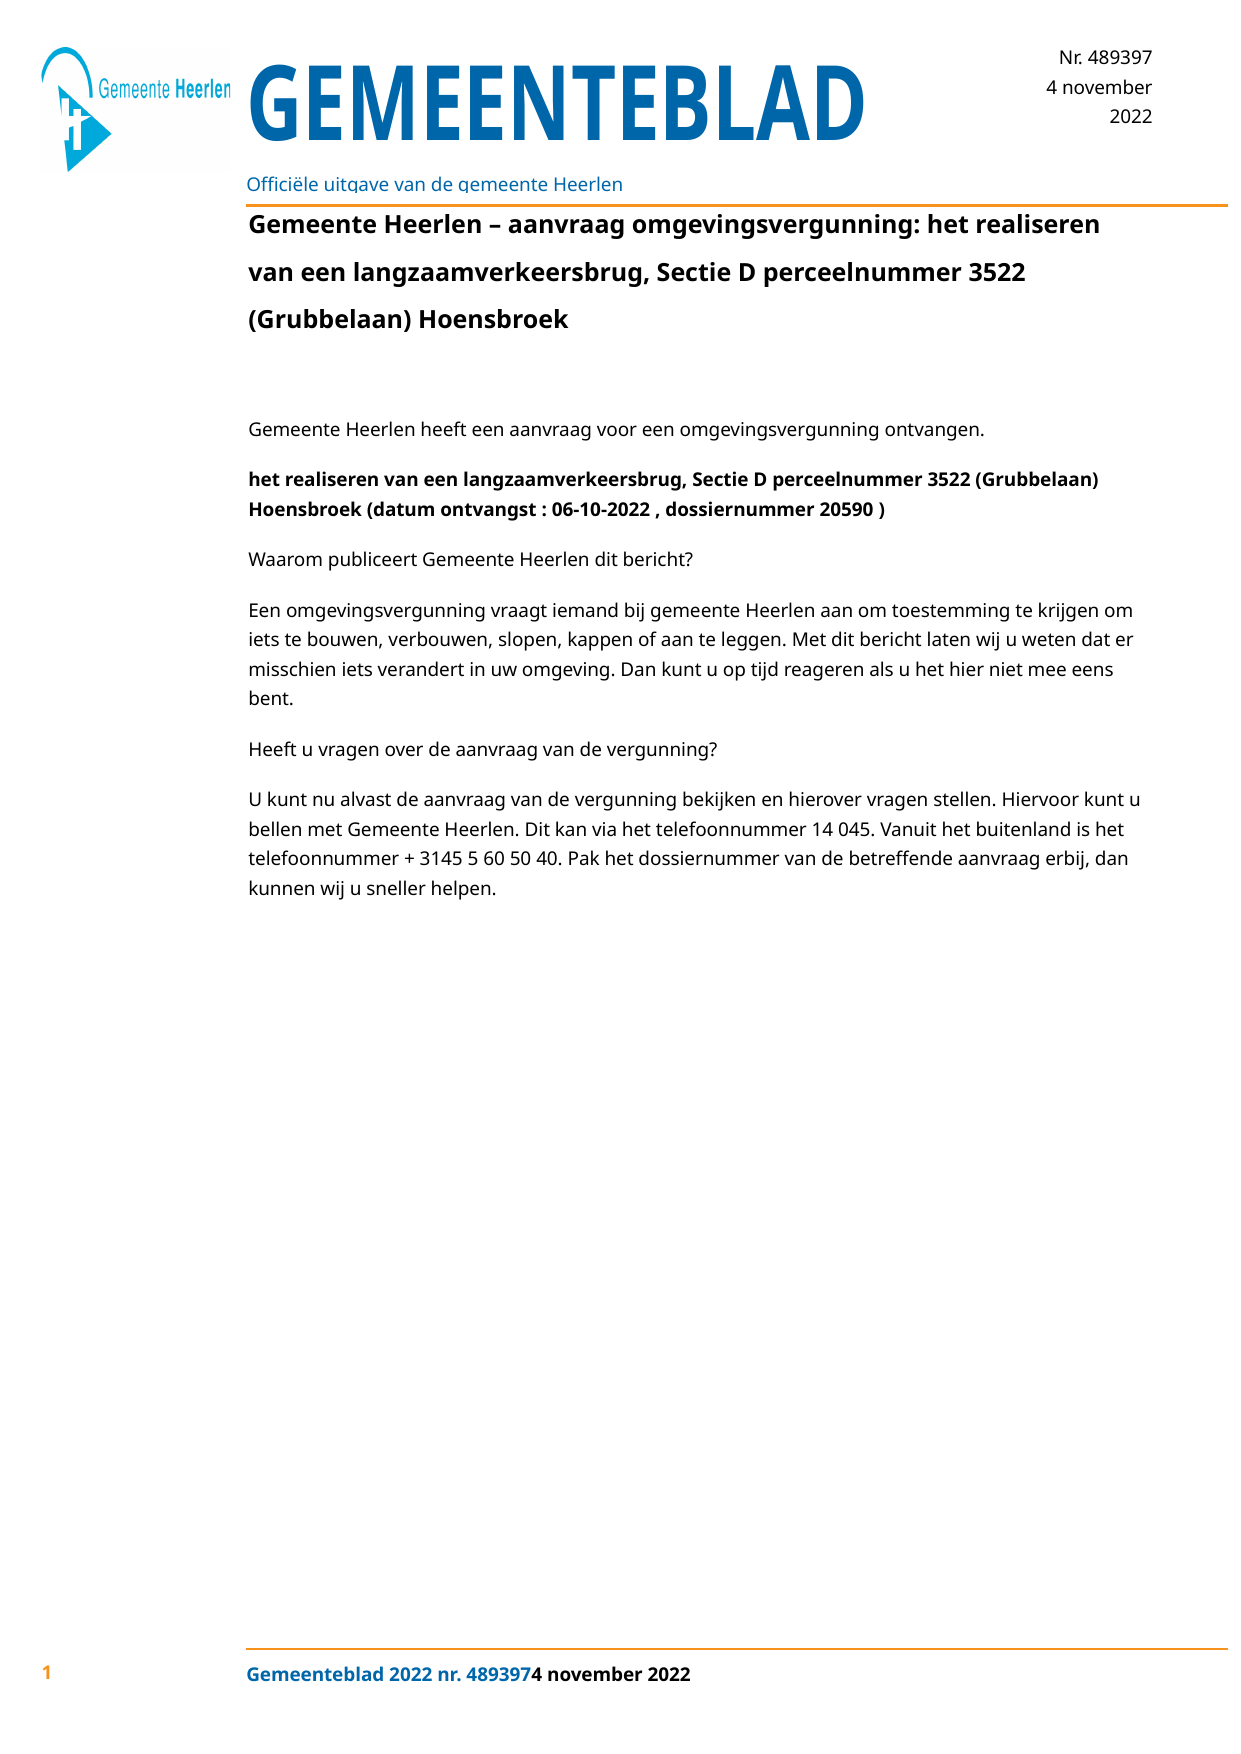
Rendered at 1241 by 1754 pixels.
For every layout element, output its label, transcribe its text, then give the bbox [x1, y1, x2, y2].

text Een omgevingsvergunning vraagt iemand bij gemeente Heerlen aan om toestemming te krijgen om iets te bouwen, verbouwen, slopen, kappen of aan te leggen. Met dit bericht laten wij u weten dat er misschien iets verandert in uw omgeving. Dan kunt u op tijd reageren als u het hier niet mee eens bent. [248, 597, 1152, 711]
text het realiseren van een langzaamverkeersbrug, Sectie D perceelnummer 3522 (Grubbelaan) Hoensbroek (datum ontvangst : 06-10-2022 , dossiernummer 20590 ) [248, 466, 1152, 522]
picture [41, 47, 231, 172]
text U kunt nu alvast de aanvraag van de vergunning bekijken en hierover vragen stellen. Hiervoor kunt u bellen met Gemeente Heerlen. Dit kan via het telefoonnummer 14 045. Vanuit het buitenland is het telefoonnummer + 3145 5 60 50 40. Pak het dossiernummer van de betreffende aanvraag erbij, dan kunnen wij u sneller helpen. [248, 786, 1152, 901]
text Gemeente Heerlen heeft een aanvraag voor een omgevingsvergunning ontvangen. [248, 416, 1152, 442]
picture [41, 47, 59, 70]
text Gemeente Heerlen – aanvraag omgevingsvergunning: het realiseren van een langzaamverkeersbrug, Sectie D perceelnummer 3522 (Grubbelaan) Hoensbroek [248, 207, 1152, 336]
text Heeft u vragen over de aanvraag van de vergunning? [248, 736, 1152, 762]
text Waarom publiceert Gemeente Heerlen dit bericht? [248, 546, 1152, 572]
